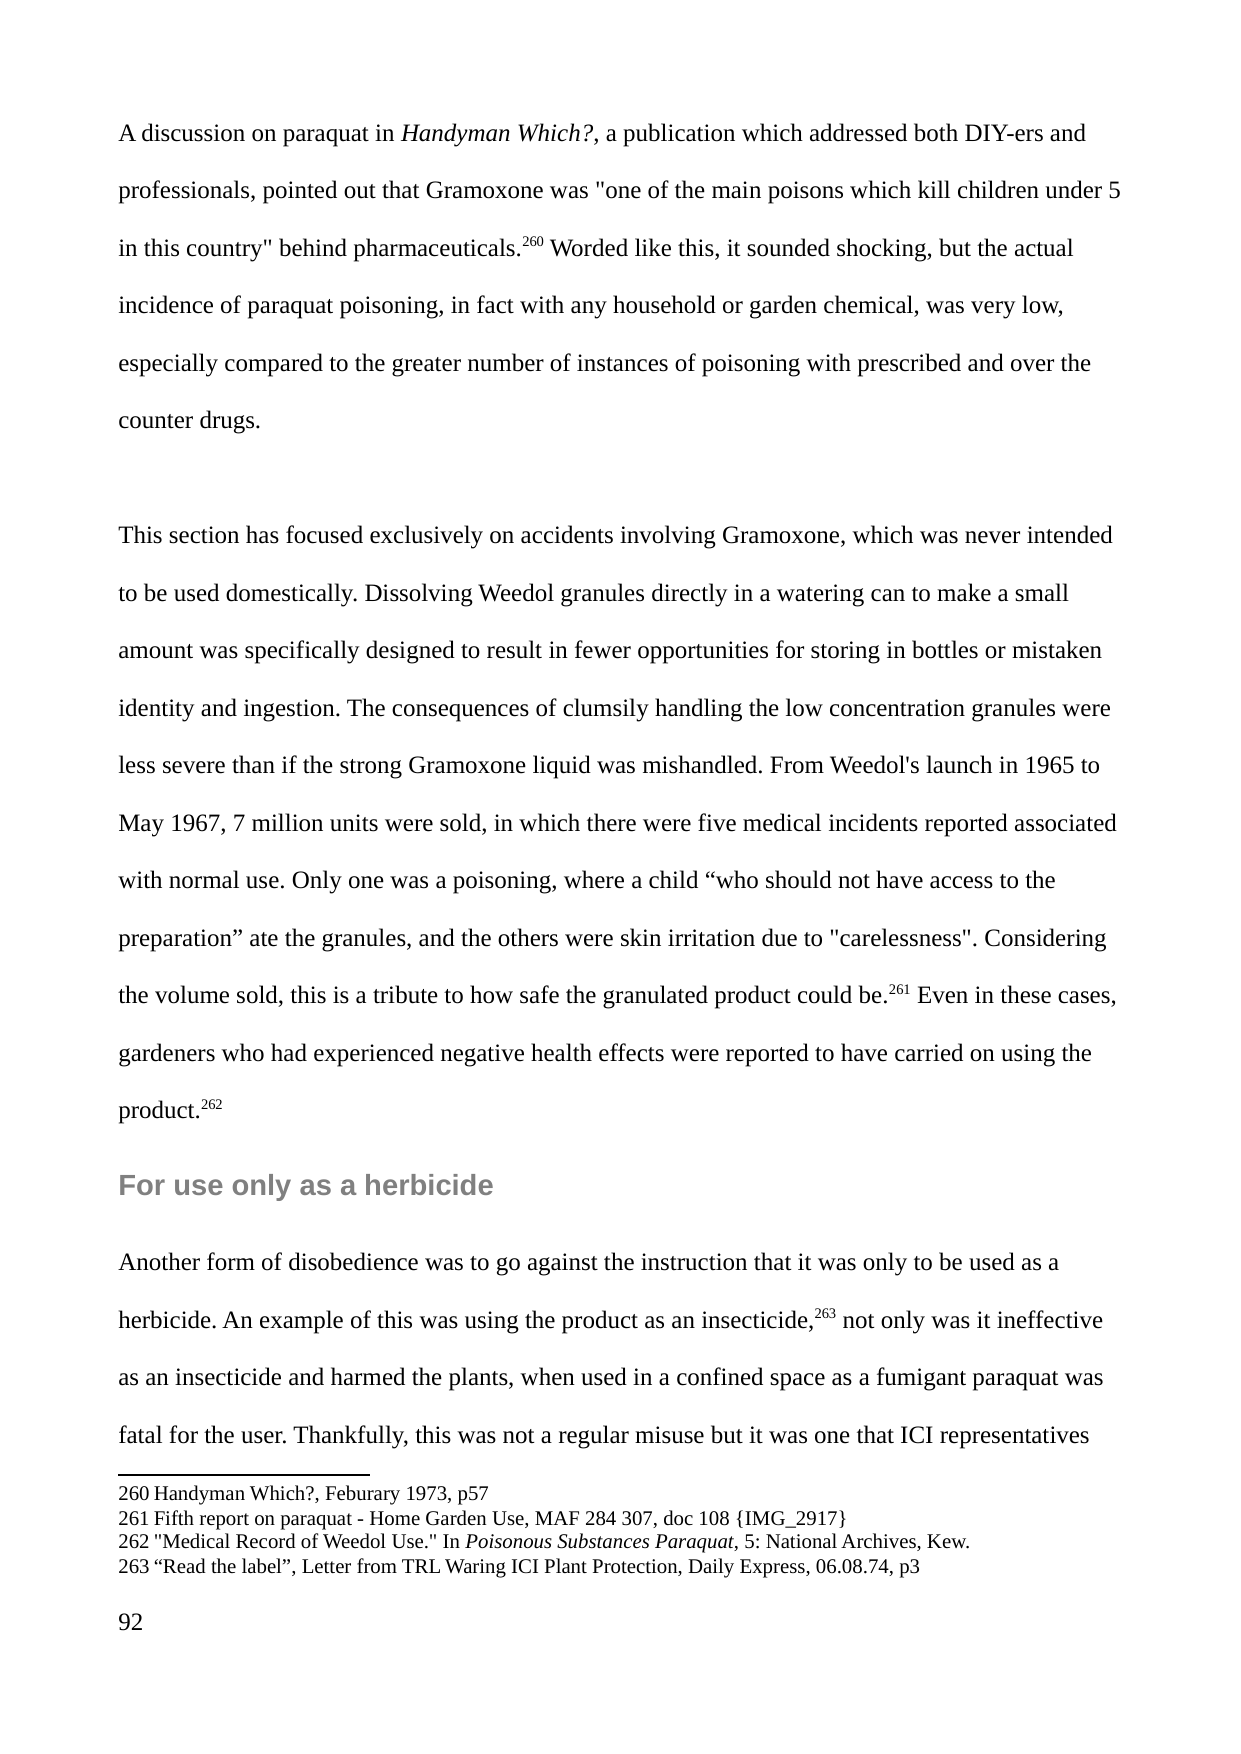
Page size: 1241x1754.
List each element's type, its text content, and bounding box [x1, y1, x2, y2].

text "Medical Record of Weedol Use." In Poisonous Substances Paraquat, 5: National Archives, Kew. [118, 1529, 1122, 1553]
text Fifth report on paraquat - Home Garden Use, MAF 284 307, doc 108 {IMG_2917} [118, 1505, 1122, 1529]
text “Read the label”, Letter from TRL Waring ICI Plant Protection, Daily Express, 06.08.74, p3 [118, 1553, 1122, 1578]
subtitle For use only as a herbicide [118, 1168, 1122, 1201]
text Another form of disobedience was to go against the instruction that it was only to be used as a herbicide. An example of this was using the product as an insecticide, not only was it ineffective as an insecticide and harmed the plants, when used in a confined space as a fumigant paraquat was fatal for the user. Thankfully, this was not a regular misuse but it was one that ICI representatives [118, 1247, 1122, 1448]
text A discussion on paraquat in Handyman Which?, a publication which addressed both DIY-ers and professionals, pointed out that Gramoxone was "one of the main poisons which kill children under 5 in this country" behind pharmaceuticals. Worded like this, it sounded shocking, but the actual incidence of paraquat poisoning, in fact with any household or garden chemical, was very low, especially compared to the greater number of instances of poisoning with prescribed and over the counter drugs. [118, 118, 1122, 434]
text This section has focused exclusively on accidents involving Gramoxone, which was never intended to be used domestically. Dissolving Weedol granules directly in a watering can to make a small amount was specifically designed to result in fewer opportunities for storing in bottles or mistaken identity and ingestion. The consequences of clumsily handling the low concentration granules were less severe than if the strong Gramoxone liquid was mishandled. From Weedol's launch in 1965 to May 1967, 7 million units were sold, in which there were five medical incidents reported associated with normal use. Only one was a poisoning, where a child “who should not have access to the preparation” ate the granules, and the others were skin irritation due to "carelessness". Considering the volume sold, this is a tribute to how safe the granulated product could be. Even in these cases, gardeners who had experienced negative health effects were reported to have carried on using the product. [118, 521, 1122, 1124]
text Handyman Which?, Feburary 1973, p57 [118, 1481, 1122, 1505]
